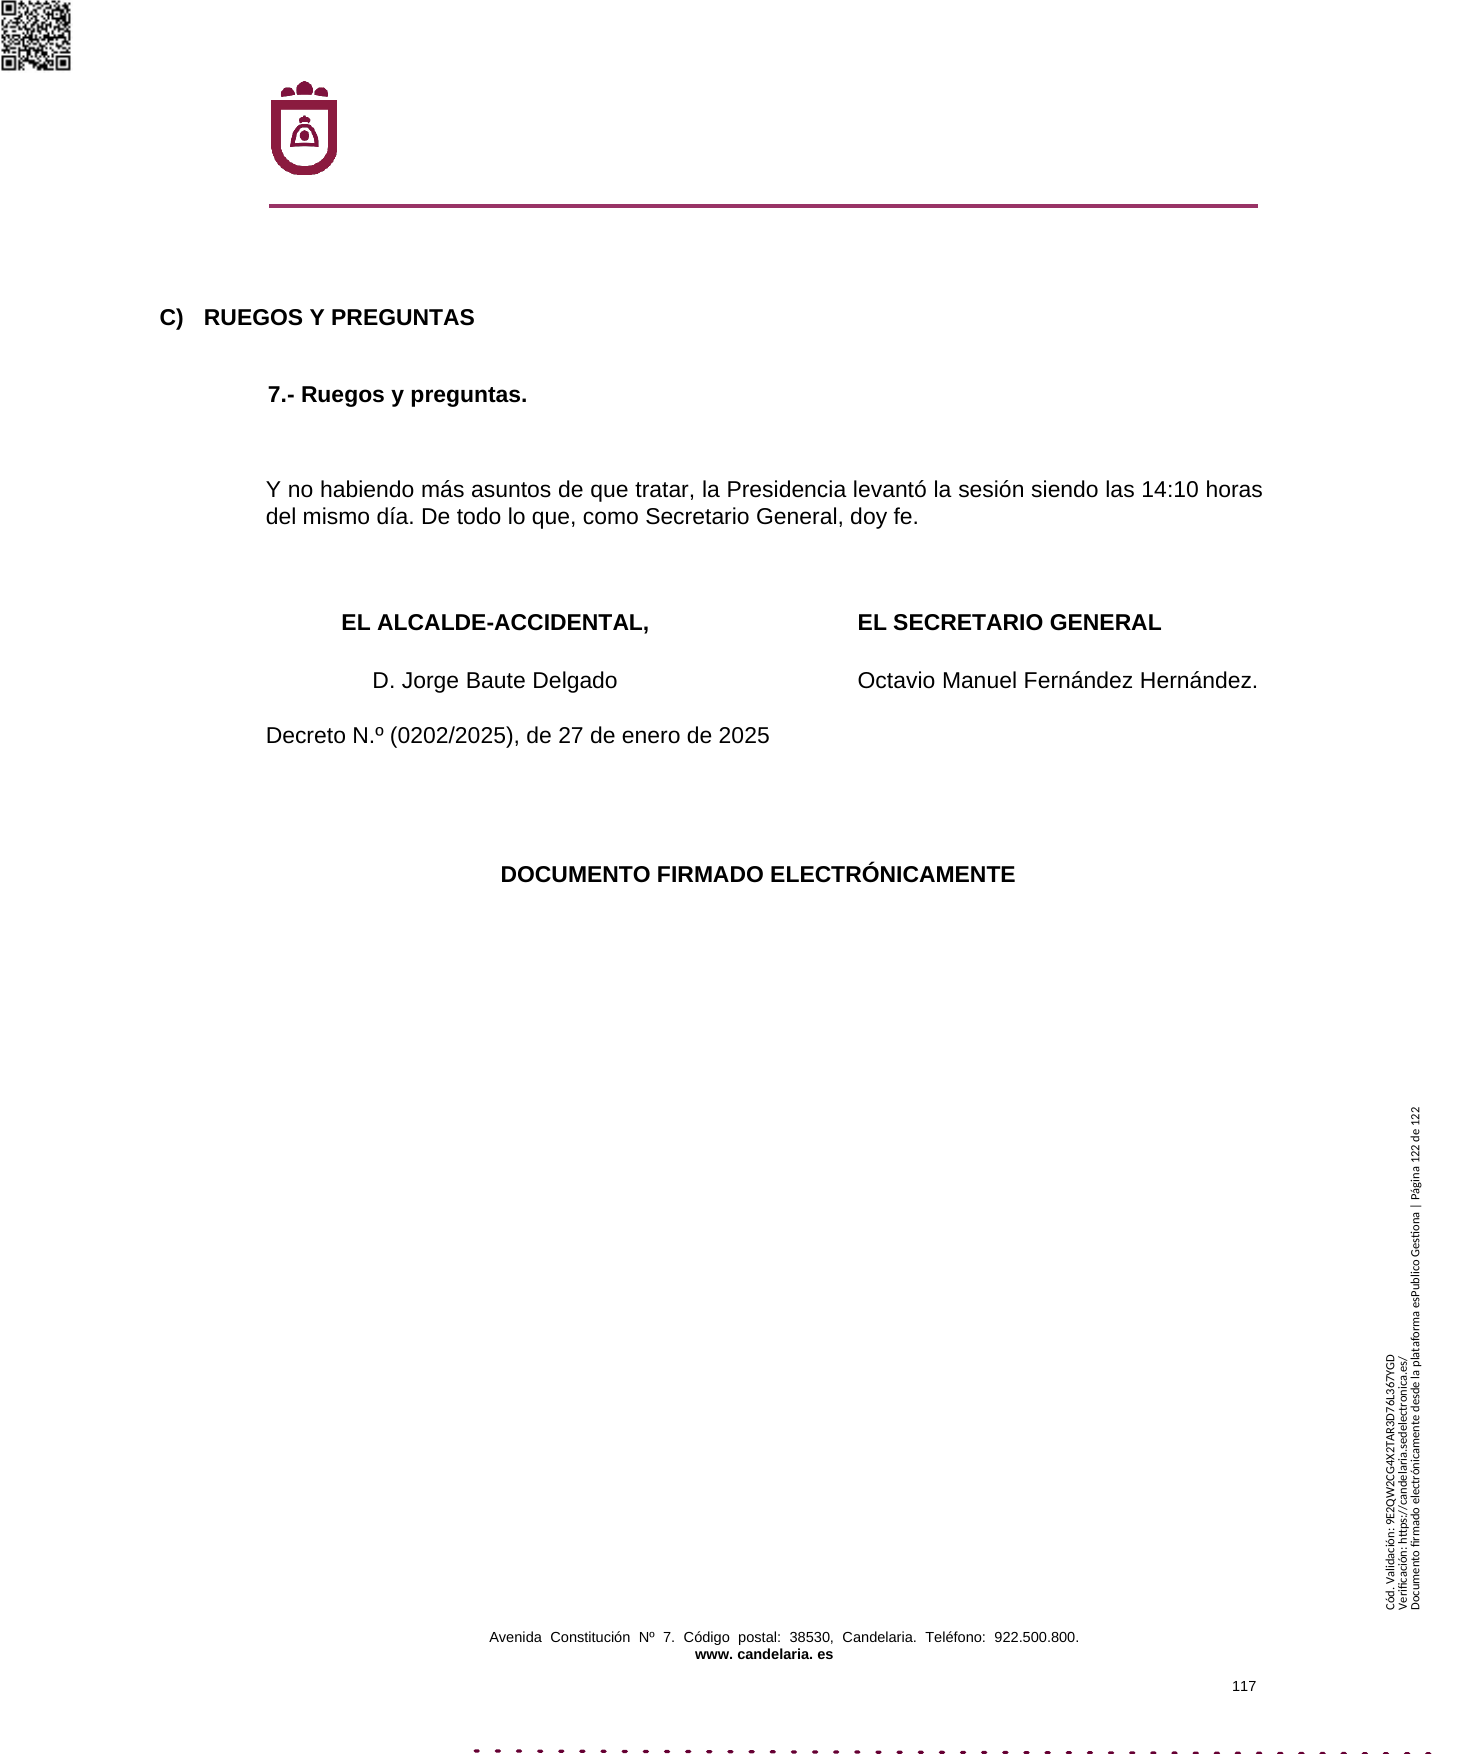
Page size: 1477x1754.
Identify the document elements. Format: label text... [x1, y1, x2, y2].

text EL ALCALDE-ACCIDENTAL, EL SECRETARIO GENERAL [204, 608, 1331, 636]
text 7.- Ruegos y preguntas. [268, 381, 1263, 407]
subtitle DOCUMENTO FIRMADO ELECTRÓNICAMENTE [271, 861, 1258, 888]
text D. Jorge Baute Delgado Octavio Manuel Fernández Hernández. Decreto N.º (0202/2025), de 27 de enero de 2025 [266, 667, 1263, 748]
list RUEGOS Y PREGUNTAS [159, 304, 1263, 331]
text Y no habiendo más asuntos de que tratar, la Presidencia levantó la sesión siendo las 14:10 horas del mismo día. De todo lo que, como Secretario General, doy fe. [266, 476, 1263, 529]
